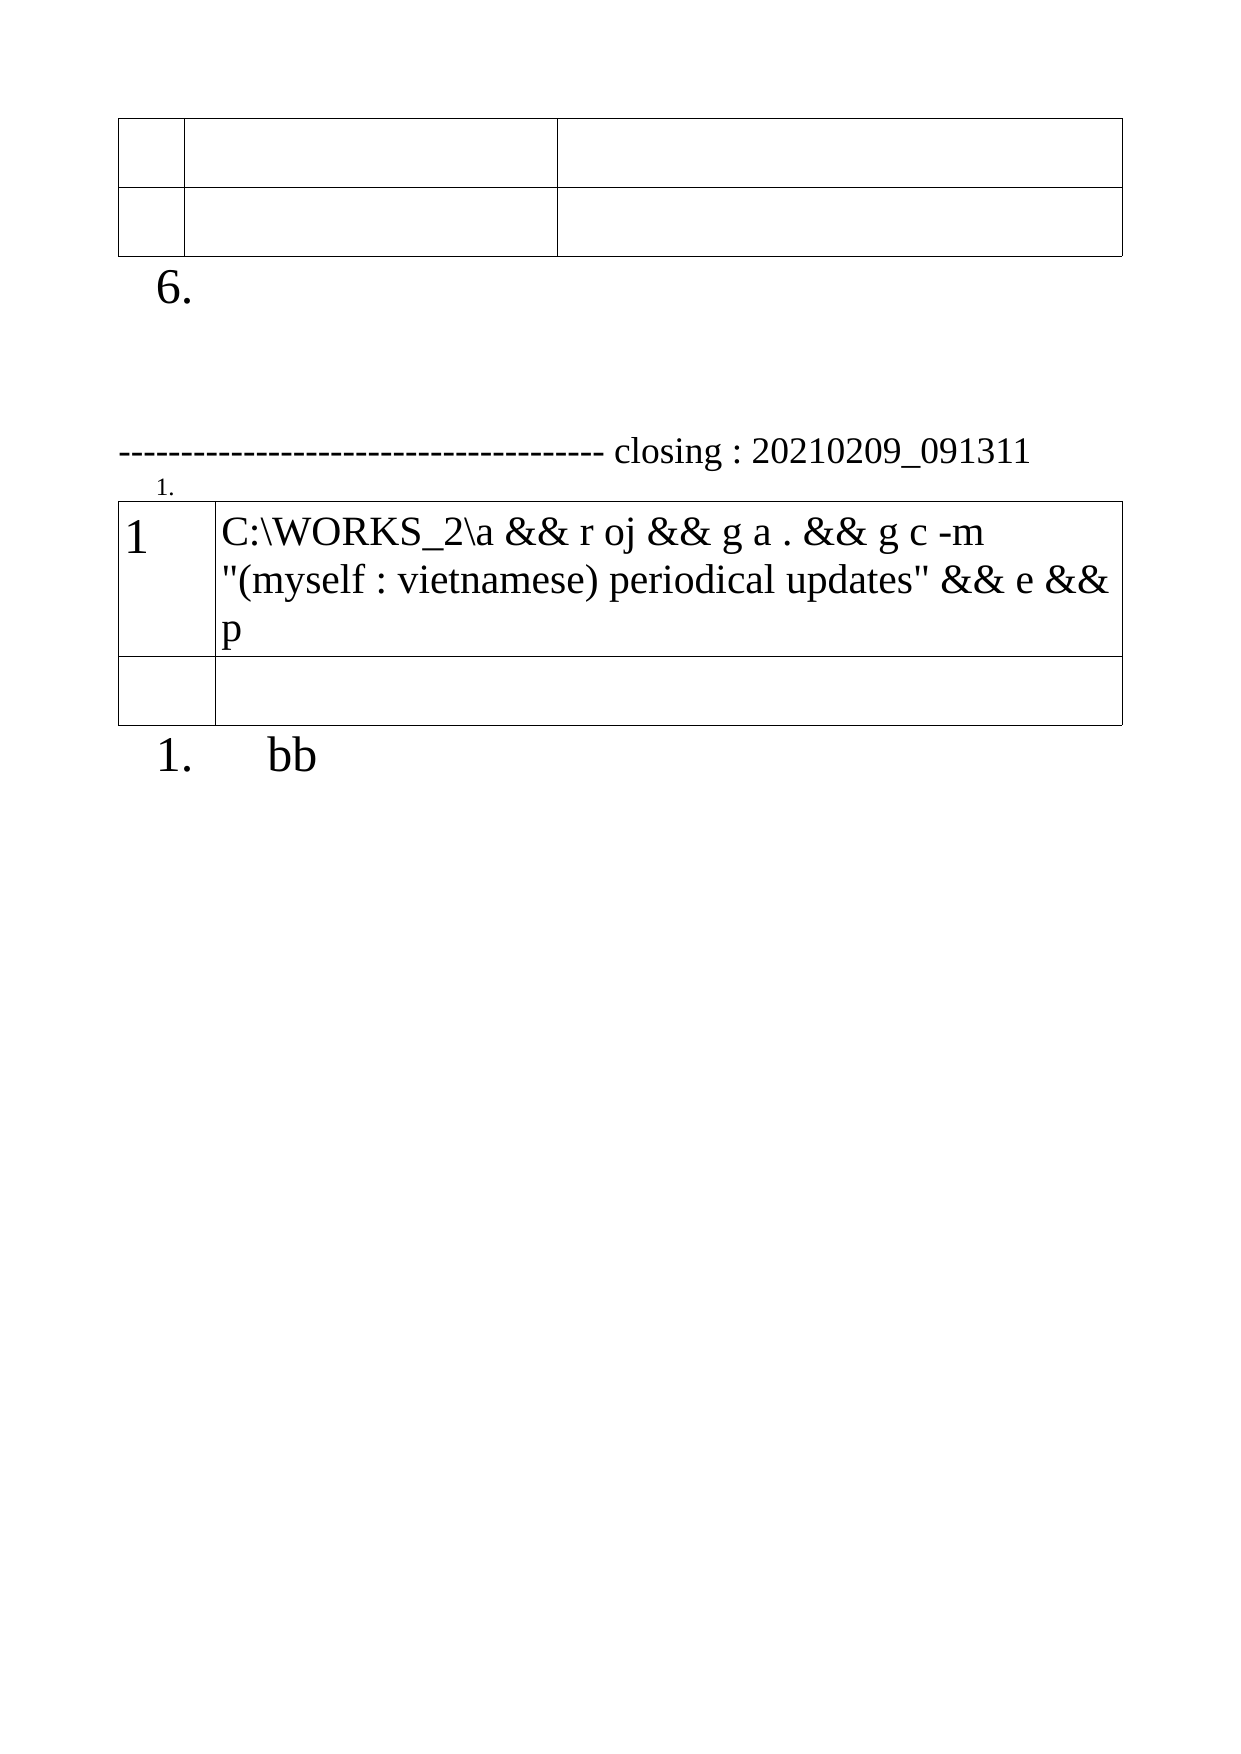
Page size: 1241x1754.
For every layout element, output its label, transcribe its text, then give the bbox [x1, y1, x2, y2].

text --------------------------------------- closing : 20210209_091311 [118, 429, 1122, 472]
table_cell [216, 657, 1122, 725]
list bb [156, 726, 1122, 783]
table_header 1 [119, 502, 215, 656]
table_cell [119, 657, 215, 725]
table_cell [558, 188, 1122, 256]
table_header [185, 119, 557, 187]
table_cell [119, 188, 184, 256]
table_header C:\WORKS_2\a && r oj && g a . && g c -m "(myself : vietnamese) periodical updates" && e && p [216, 502, 1122, 656]
table_cell [185, 188, 557, 256]
table_header [558, 119, 1122, 187]
table_header [119, 119, 184, 187]
